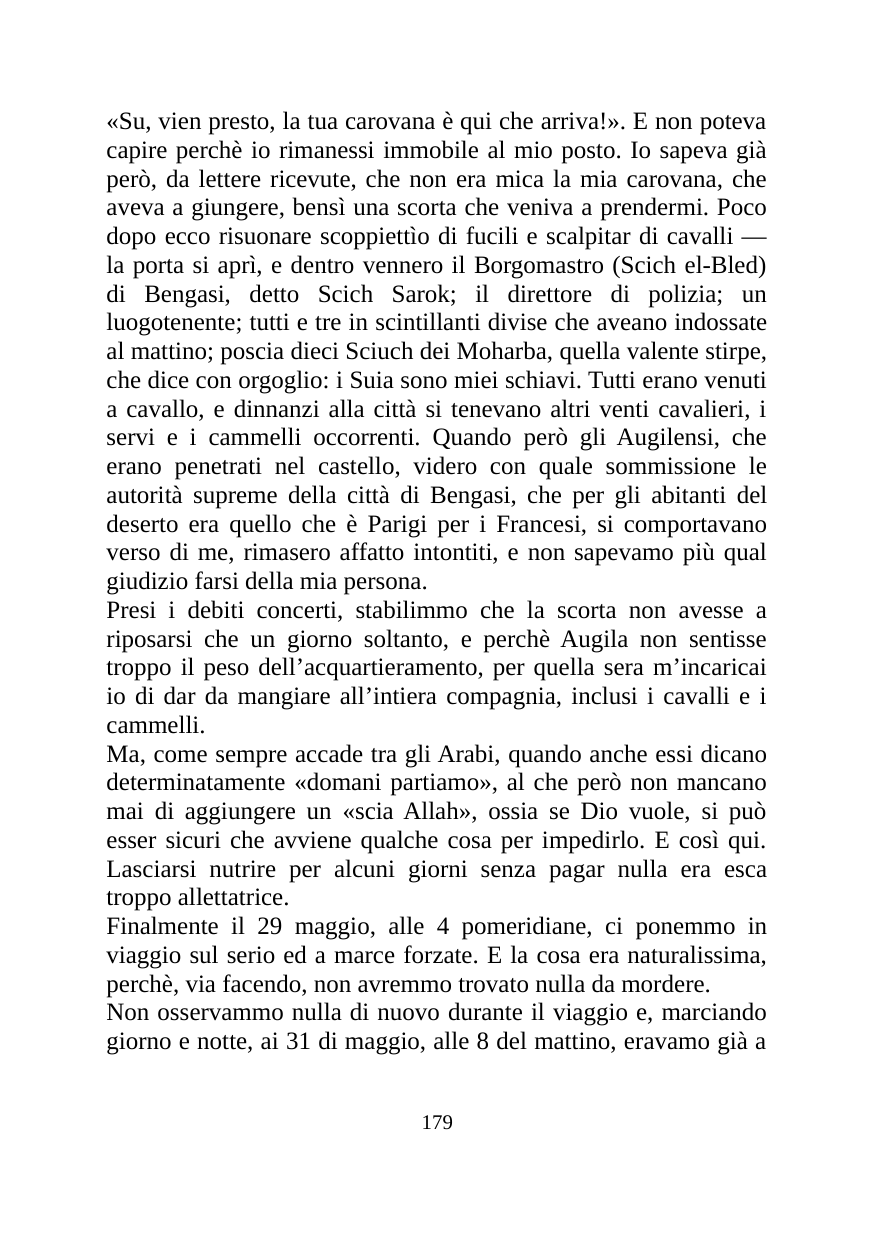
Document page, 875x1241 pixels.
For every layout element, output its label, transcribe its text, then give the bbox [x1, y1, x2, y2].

text Finalmente il 29 maggio, alle 4 pomeridiane, ci ponemmo in viaggio sul serio ed a marce forzate. E la cosa era naturalissima, perchè, via facendo, non avremmo trovato nulla da mordere. [106, 911, 768, 997]
text Ma, come sempre accade tra gli Arabi, quando anche essi dicano determinatamente «domani partiamo», al che però non mancano mai di aggiungere un «scia Allah», ossia se Dio vuole, si può esser sicuri che avviene qualche cosa per impedirlo. E così qui. Lasciarsi nutrire per alcuni giorni senza pagar nulla era esca troppo allettatrice. [106, 739, 768, 911]
text «Su, vien presto, la tua carovana è qui che arriva!». E non poteva capire perchè io rimanessi immobile al mio posto. Io sapeva già però, da lettere ricevute, che non era mica la mia carovana, che aveva a giungere, bensì una scorta che veniva a prendermi. Poco dopo ecco risuonare scoppiettìo di fucili e scalpitar di cavalli — la porta si aprì, e dentro vennero il Borgomastro (Scich el-Bled) di Bengasi, detto Scich Sarok; il direttore di polizia; un luogotenente; tutti e tre in scintillanti divise che aveano indossate al mattino; poscia dieci Sciuch dei Moharba, quella valente stirpe, che dice con orgoglio: i Suia sono miei schiavi. Tutti erano venuti a cavallo, e dinnanzi alla città si tenevano altri venti cavalieri, i servi e i cammelli occorrenti. Quando però gli Augilensi, che erano penetrati nel castello, videro con quale sommissione le autorità supreme della città di Bengasi, che per gli abitanti del deserto era quello che è Parigi per i Francesi, si comportavano verso di me, rimasero affatto intontiti, e non sapevamo più qual giudizio farsi della mia persona. [106, 106, 768, 595]
text Presi i debiti concerti, stabilimmo che la scorta non avesse a riposarsi che un giorno soltanto, e perchè Augila non sentisse troppo il peso dell’acquartieramento, per quella sera m’incaricai io di dar da mangiare all’intiera compagnia, inclusi i cavalli e i cammelli. [106, 595, 768, 739]
text Non osservammo nulla di nuovo durante il viaggio e, marciando giorno e notte, ai 31 di maggio, alle 8 del mattino, eravamo già a [106, 997, 768, 1055]
